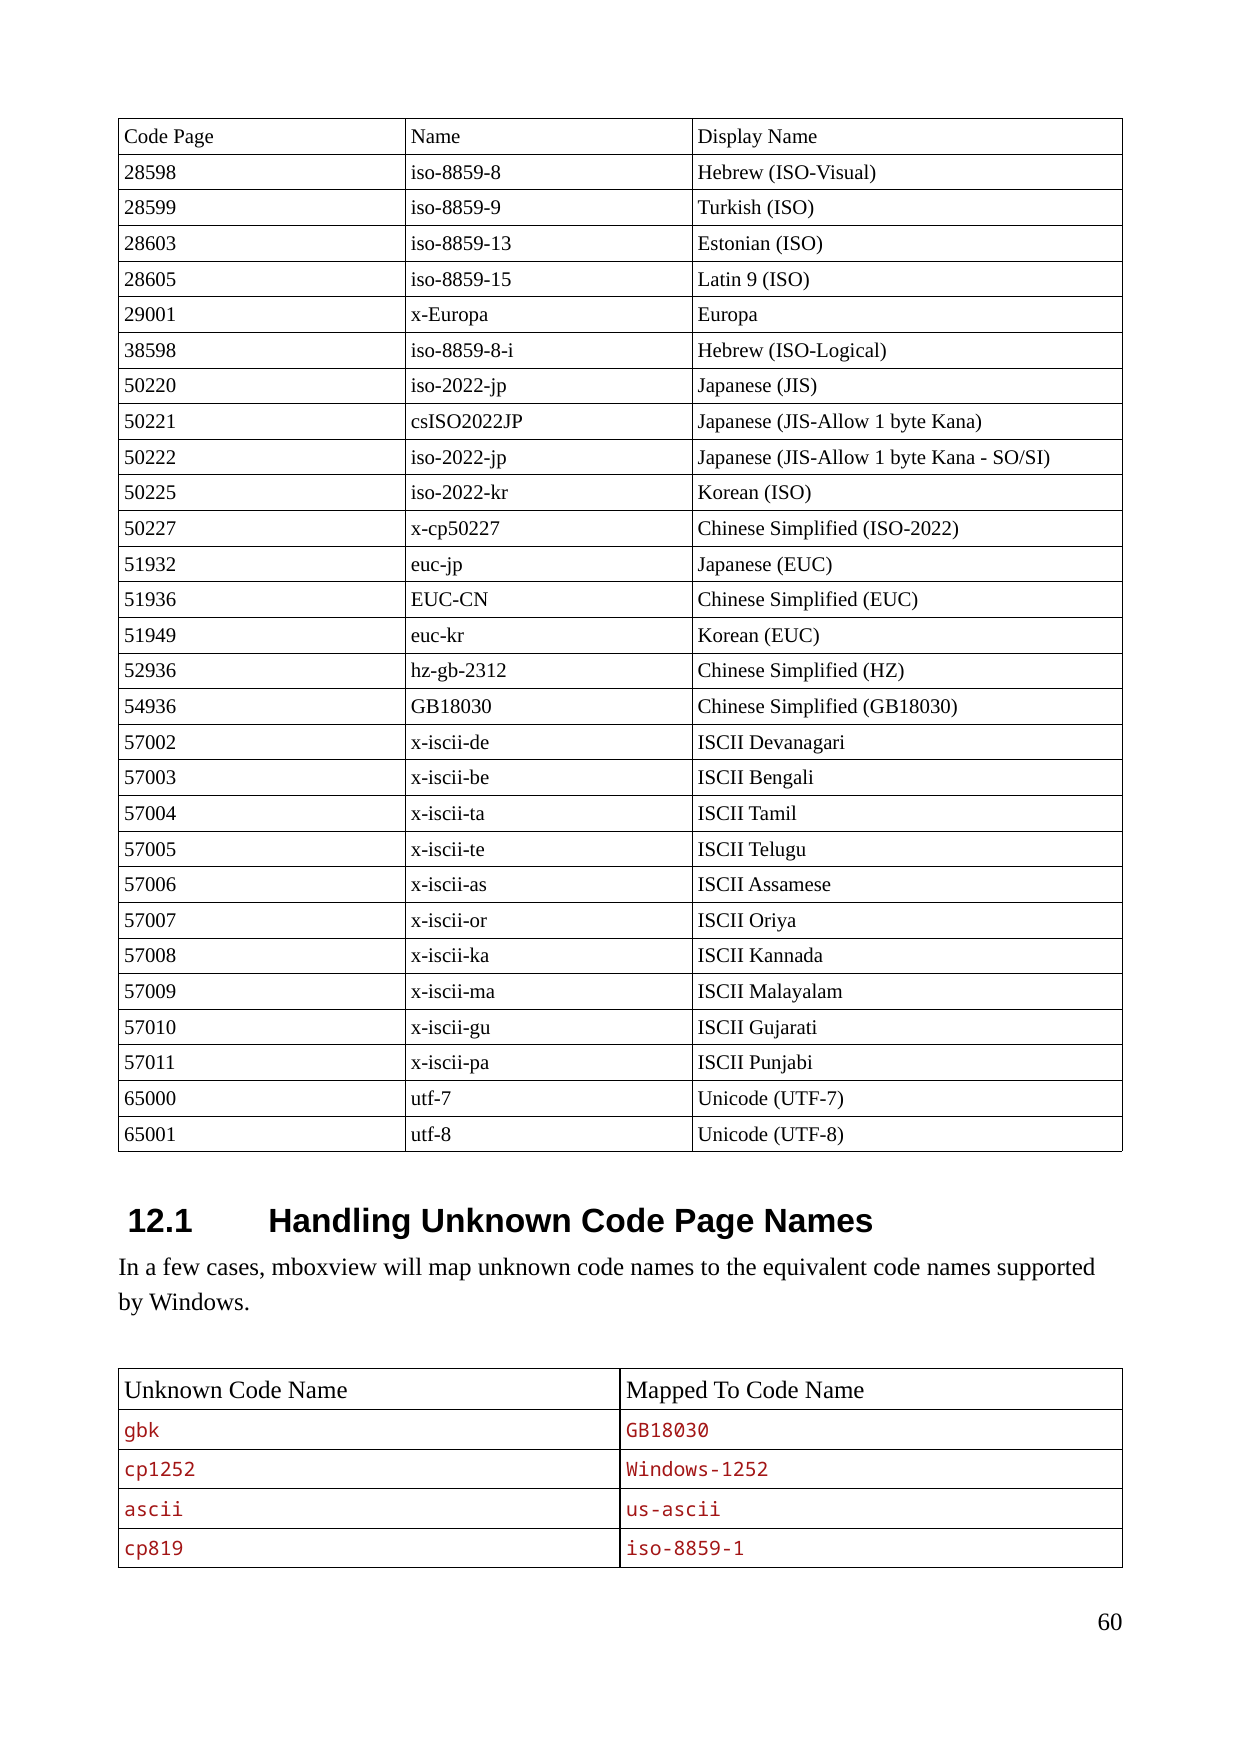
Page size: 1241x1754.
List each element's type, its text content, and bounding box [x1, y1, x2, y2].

table_cell ISCII Telugu [693, 832, 1122, 866]
table_cell 57005 [119, 832, 405, 866]
table_header Code Page [119, 119, 405, 154]
table_cell 50225 [119, 475, 405, 510]
table_cell x-iscii-pa [406, 1045, 692, 1080]
table_cell ISCII Bengali [693, 760, 1122, 795]
table_cell 57004 [119, 796, 405, 831]
table_cell 57006 [119, 867, 405, 902]
table_cell 29001 [119, 297, 405, 332]
table_cell 28598 [119, 155, 405, 189]
table_cell iso-2022-jp [406, 369, 692, 403]
table_cell utf-7 [406, 1081, 692, 1116]
table_cell x-iscii-gu [406, 1010, 692, 1044]
table_cell ISCII Devanagari [693, 725, 1122, 759]
table_cell Chinese Simplified (ISO-2022) [693, 511, 1122, 546]
table_cell 38598 [119, 333, 405, 367]
table_cell 54936 [119, 689, 405, 724]
table_cell Chinese Simplified (EUC) [693, 582, 1122, 617]
table_cell x-iscii-ta [406, 796, 692, 831]
table_cell Korean (EUC) [693, 618, 1122, 652]
table_cell 57002 [119, 725, 405, 759]
table_cell Unicode (UTF-8) [693, 1117, 1122, 1151]
table_cell 65001 [119, 1117, 405, 1151]
table_cell Japanese (JIS-Allow 1 byte Kana) [693, 404, 1122, 439]
table_cell GB18030 [621, 1410, 1122, 1449]
table_cell 52936 [119, 654, 405, 688]
table_cell 57007 [119, 903, 405, 937]
table_cell 50227 [119, 511, 405, 546]
subtitle Handling Unknown Code Page Names [118, 1201, 1122, 1240]
table_cell 28605 [119, 262, 405, 296]
table_cell cp1252 [119, 1450, 619, 1488]
table_cell x-iscii-ma [406, 974, 692, 1009]
table_cell ISCII Oriya [693, 903, 1122, 937]
table_cell Unicode (UTF-7) [693, 1081, 1122, 1116]
table_cell 50222 [119, 440, 405, 474]
table_cell Hebrew (ISO-Logical) [693, 333, 1122, 367]
table_header Mapped To Code Name [621, 1369, 1122, 1409]
table_cell ISCII Gujarati [693, 1010, 1122, 1044]
table_cell x-iscii-or [406, 903, 692, 937]
table_cell iso-8859-9 [406, 190, 692, 225]
table_cell Windows-1252 [621, 1450, 1122, 1488]
table_cell iso-8859-8-i [406, 333, 692, 367]
table_header Name [406, 119, 692, 154]
table_cell 57011 [119, 1045, 405, 1080]
table_cell gbk [119, 1410, 619, 1449]
table_cell 57008 [119, 939, 405, 973]
table_cell iso-8859-1 [621, 1529, 1122, 1567]
table_cell utf-8 [406, 1117, 692, 1151]
table_cell 28599 [119, 190, 405, 225]
table_cell euc-jp [406, 547, 692, 581]
table_cell ISCII Punjabi [693, 1045, 1122, 1080]
table_cell Hebrew (ISO-Visual) [693, 155, 1122, 189]
table_cell 50221 [119, 404, 405, 439]
table_cell iso-2022-jp [406, 440, 692, 474]
table_cell Turkish (ISO) [693, 190, 1122, 225]
table_header Display Name [693, 119, 1122, 154]
table_cell 51932 [119, 547, 405, 581]
table_cell Estonian (ISO) [693, 226, 1122, 261]
table_cell 50220 [119, 369, 405, 403]
table_cell x-Europa [406, 297, 692, 332]
table_cell csISO2022JP [406, 404, 692, 439]
table_cell iso-8859-8 [406, 155, 692, 189]
table_cell 57003 [119, 760, 405, 795]
text In a few cases, mboxview will map unknown code names to the equivalent code names supported by Windows. [118, 1252, 1122, 1315]
table_cell 51949 [119, 618, 405, 652]
table_cell ISCII Malayalam [693, 974, 1122, 1009]
table_cell ISCII Kannada [693, 939, 1122, 973]
table_cell 51936 [119, 582, 405, 617]
table_cell ISCII Tamil [693, 796, 1122, 831]
table_cell Japanese (JIS) [693, 369, 1122, 403]
table_cell iso-2022-kr [406, 475, 692, 510]
table_cell Europa [693, 297, 1122, 332]
table_cell x-iscii-ka [406, 939, 692, 973]
table_cell Latin 9 (ISO) [693, 262, 1122, 296]
table_cell cp819 [119, 1529, 619, 1567]
table_cell us-ascii [621, 1489, 1122, 1528]
table_cell ascii [119, 1489, 619, 1528]
table_cell x-cp50227 [406, 511, 692, 546]
table_cell Korean (ISO) [693, 475, 1122, 510]
table_cell GB18030 [406, 689, 692, 724]
table_cell hz-gb-2312 [406, 654, 692, 688]
table_cell euc-kr [406, 618, 692, 652]
table_cell x-iscii-te [406, 832, 692, 866]
table_cell 28603 [119, 226, 405, 261]
table_cell Chinese Simplified (HZ) [693, 654, 1122, 688]
table_cell Japanese (EUC) [693, 547, 1122, 581]
table_header Unknown Code Name [119, 1369, 619, 1409]
table_cell iso-8859-13 [406, 226, 692, 261]
table_cell 57010 [119, 1010, 405, 1044]
table_cell iso-8859-15 [406, 262, 692, 296]
table_cell ISCII Assamese [693, 867, 1122, 902]
table_cell EUC-CN [406, 582, 692, 617]
table_cell Chinese Simplified (GB18030) [693, 689, 1122, 724]
table_cell x-iscii-be [406, 760, 692, 795]
table_cell Japanese (JIS-Allow 1 byte Kana - SO/SI) [693, 440, 1122, 474]
table_cell 57009 [119, 974, 405, 1009]
table_cell x-iscii-as [406, 867, 692, 902]
table_cell 65000 [119, 1081, 405, 1116]
table_cell x-iscii-de [406, 725, 692, 759]
